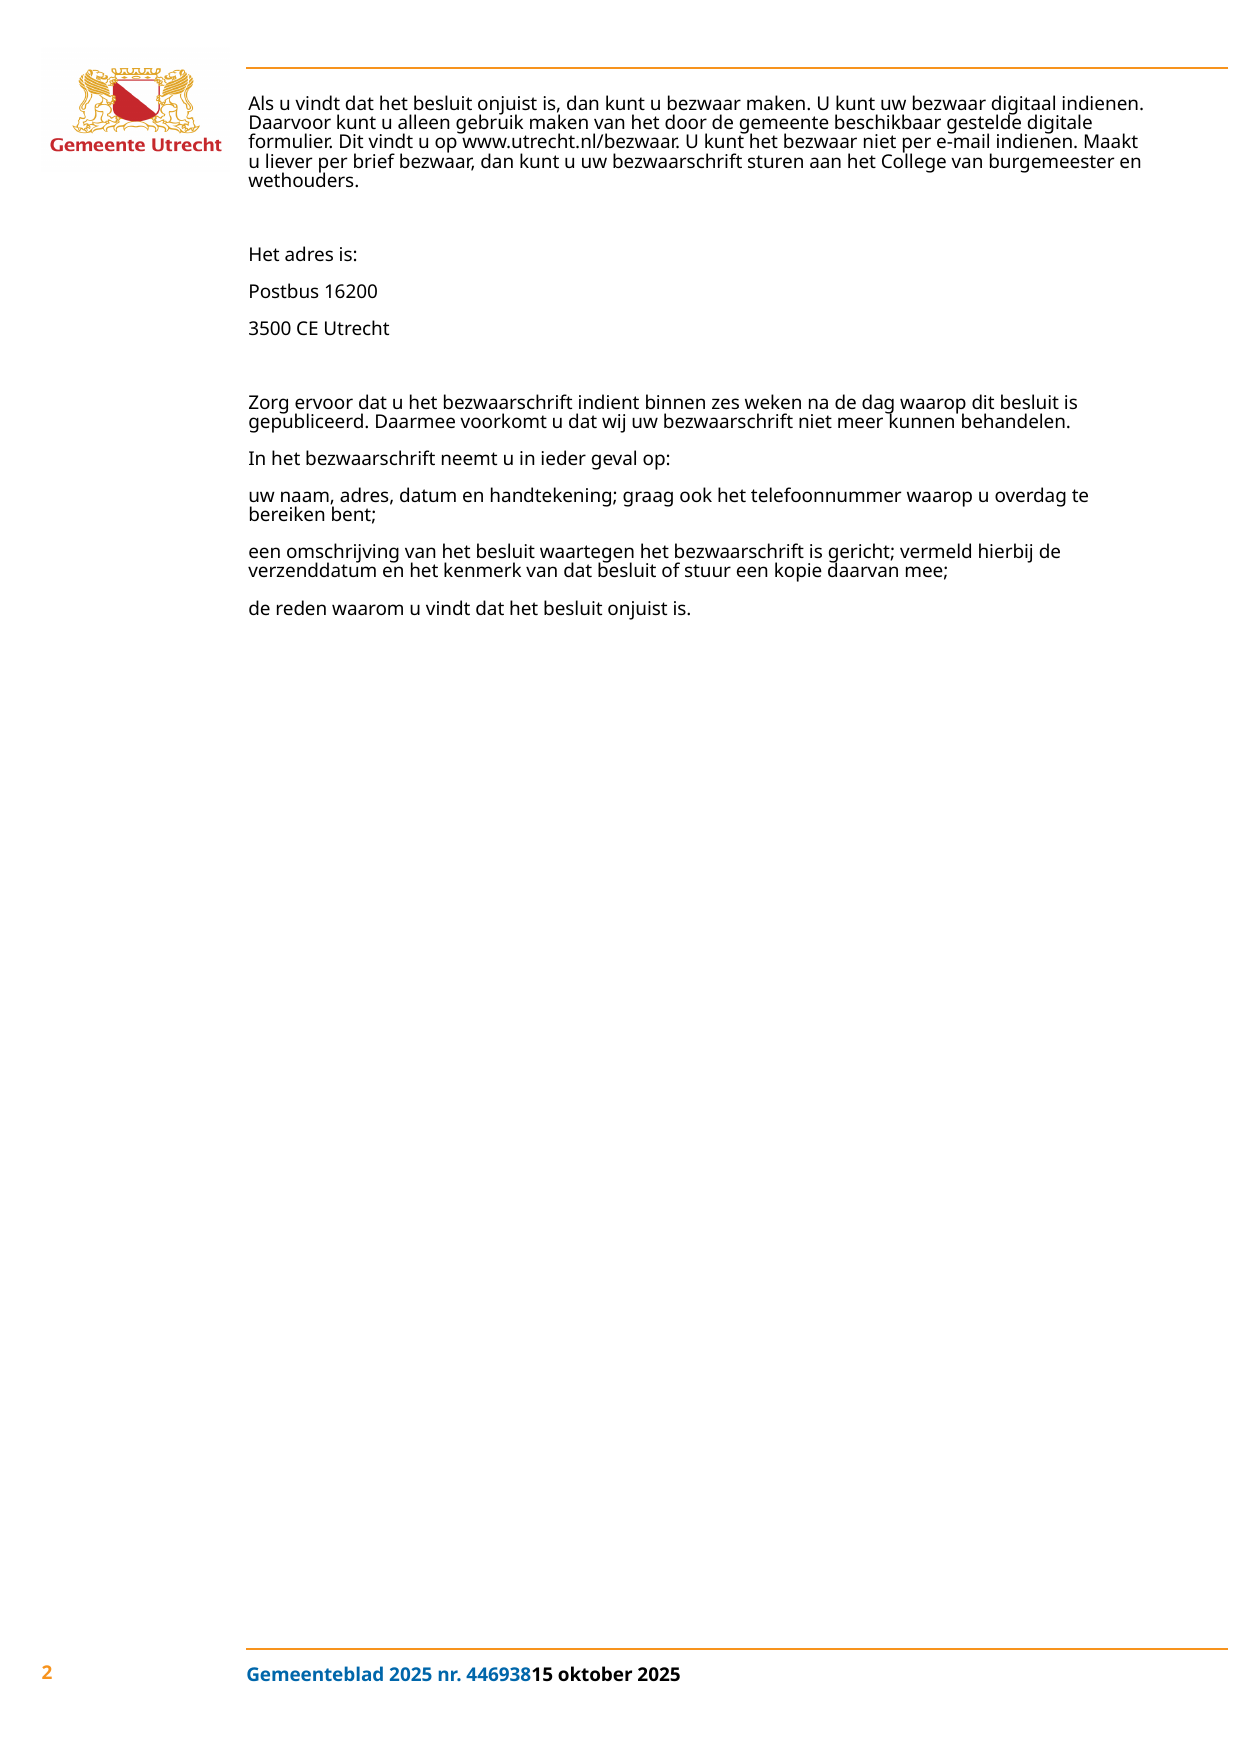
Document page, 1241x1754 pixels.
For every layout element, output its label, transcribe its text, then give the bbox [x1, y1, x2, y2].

text de reden waarom u vindt dat het besluit onjuist is. [248, 599, 1152, 619]
text 3500 CE Utrecht [248, 320, 1152, 339]
text Zorg ervoor dat u het bezwaarschrift indient binnen zes weken na de dag waarop dit besluit is gepubliceerd. Daarmee voorkomt u dat wij uw bezwaarschrift niet meer kunnen behandelen. [248, 394, 1152, 432]
text In het bezwaarschrift neemt u in ieder geval op: [248, 450, 1152, 469]
text Als u vindt dat het besluit onjuist is, dan kunt u bezwaar maken. U kunt uw bezwaar digitaal indienen. Daarvoor kunt u alleen gebruik maken van het door de gemeente beschikbaar gestelde digitale formulier. Dit vindt u op www.utrecht.nl/bezwaar. U kunt het bezwaar niet per e-mail indienen. Maakt u liever per brief bezwaar, dan kunt u uw bezwaarschrift sturen aan het College van burgemeester en wethouders. [248, 95, 1152, 191]
text Het adres is: [248, 246, 1152, 265]
picture [41, 47, 231, 172]
text uw naam, adres, datum en handtekening; graag ook het telefoonnummer waarop u overdag te bereiken bent; [248, 487, 1152, 526]
text een omschrijving van het besluit waartegen het bezwaarschrift is gericht; vermeld hierbij de verzenddatum en het kenmerk van dat besluit of stuur een kopie daarvan mee; [248, 543, 1152, 582]
text Postbus 16200 [248, 283, 1152, 302]
